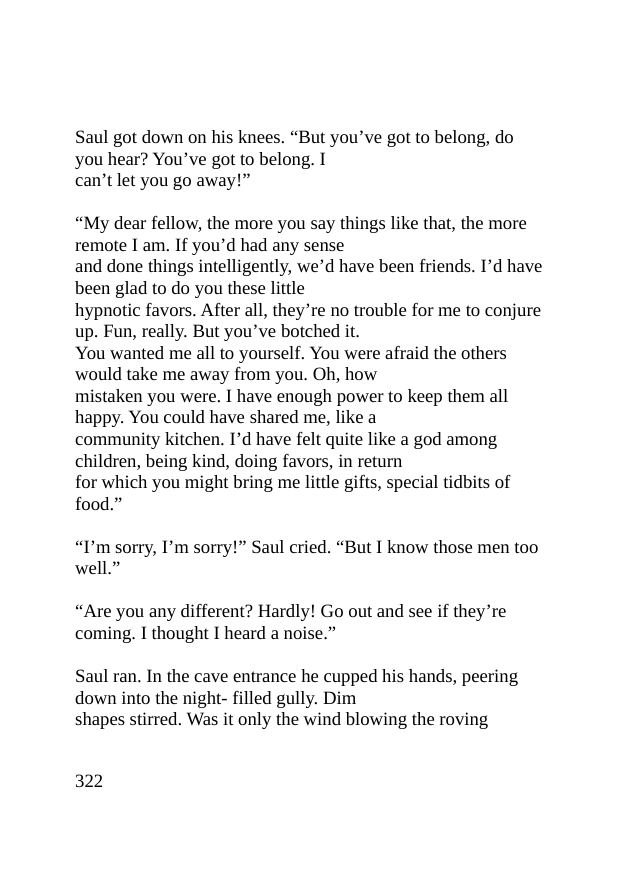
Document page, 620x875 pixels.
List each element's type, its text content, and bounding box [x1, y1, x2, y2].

text Saul got down on his knees. “But you’ve got to belong, do you hear? You’ve got to belong. I can’t let you go away!” “My dear fellow, the more you say things like that, the more remote I am. If you’d had any sense and done things intelligently, we’d have been friends. I’d have been glad to do you these little hypnotic favors. After all, they’re no trouble for me to conjure up. Fun, really. But you’ve botched it. You wanted me all to yourself. You were afraid the others would take me away from you. Oh, how mistaken you were. I have enough power to keep them all happy. You could have shared me, like a community kitchen. I’d have felt quite like a god among children, being kind, doing favors, in return for which you might bring me little gifts, special tidbits of food.” “I’m sorry, I’m sorry!” Saul cried. “But I know those men too well.” “Are you any different? Hardly! Go out and see if they’re coming. I thought I heard a noise.” Saul ran. In the cave entrance he cupped his hands, peering down into the night- filled gully. Dim shapes stirred. Was it only the wind blowing the roving [75, 126, 544, 730]
